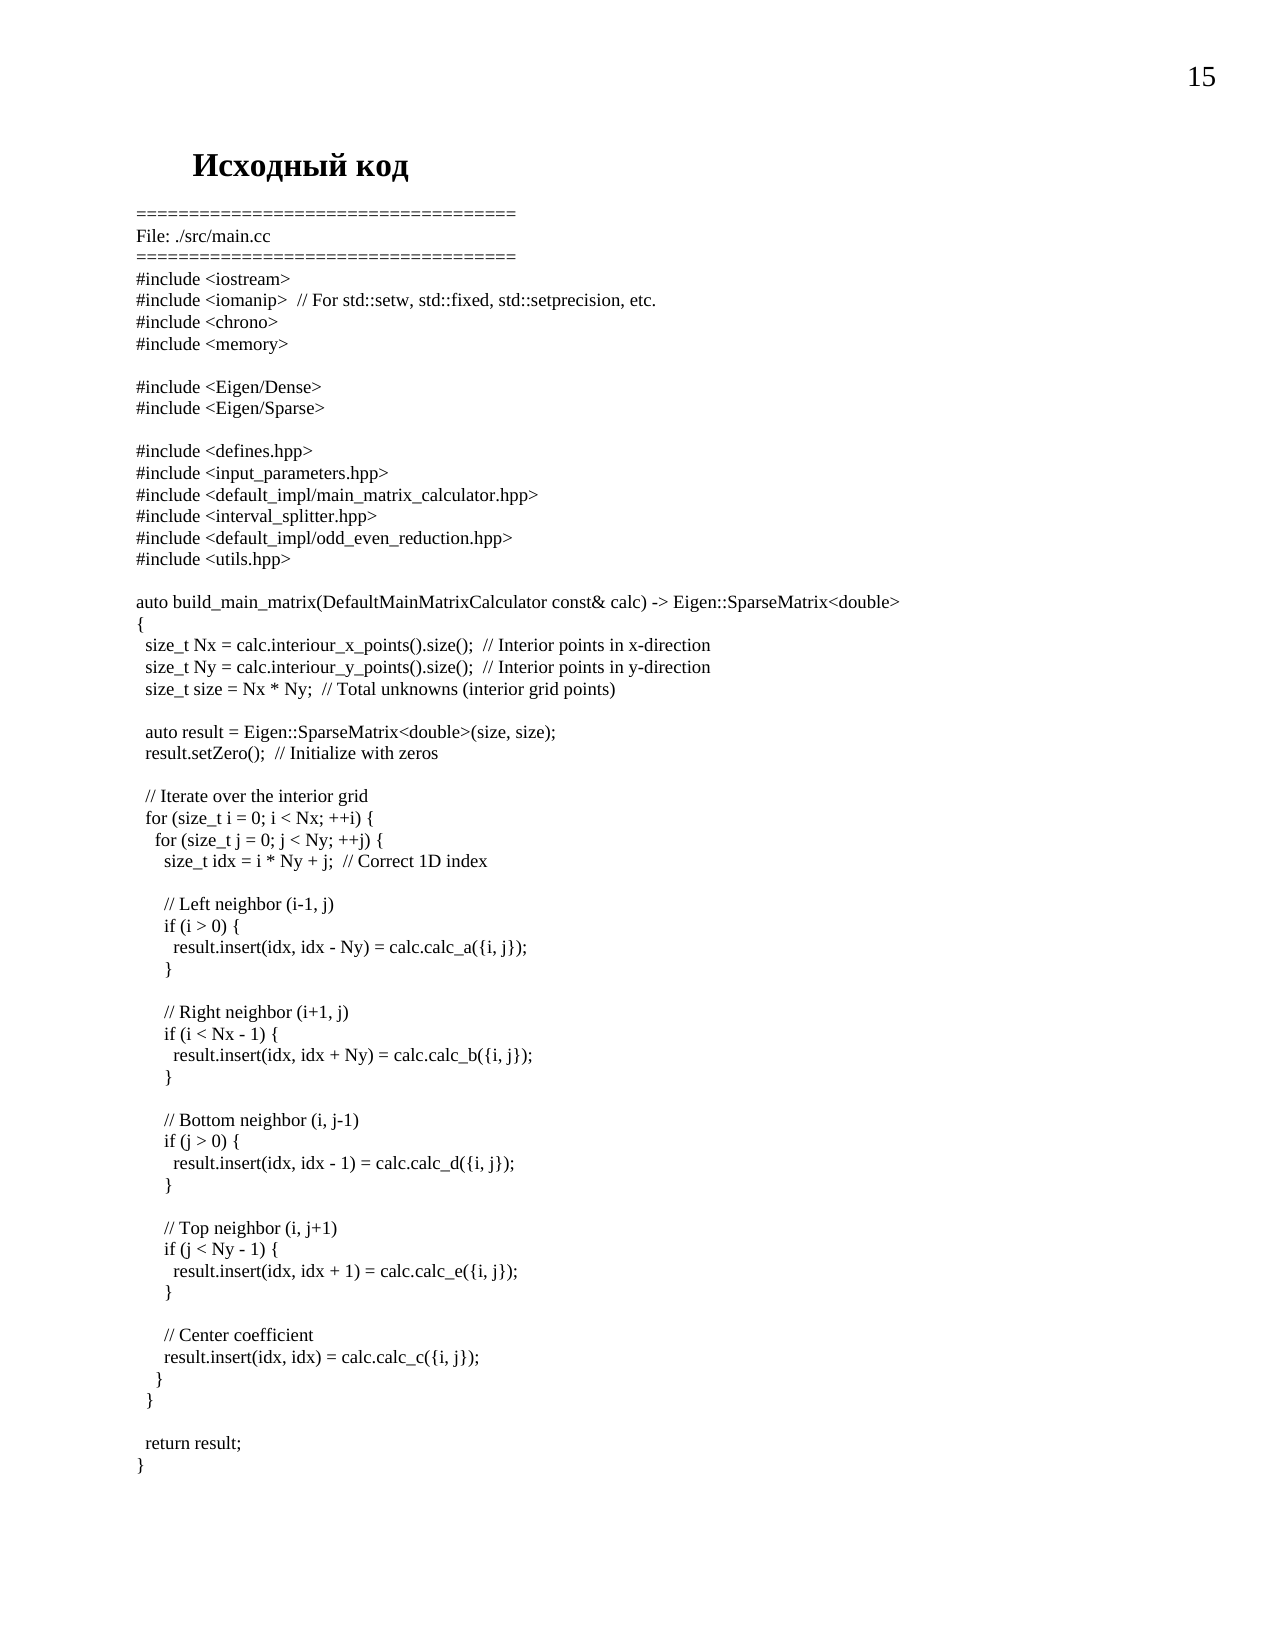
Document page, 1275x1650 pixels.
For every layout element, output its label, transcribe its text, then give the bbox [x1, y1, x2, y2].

text auto build_main_matrix(DefaultMainMatrixCalculator const& calc) -> Eigen::SparseMatrix<double> [133, 591, 1214, 613]
text result.insert(idx, idx + 1) = calc.calc_e({i, j}); [133, 1260, 1214, 1281]
text // Top neighbor (i, j+1) [133, 1217, 1214, 1238]
text if (j > 0) { [133, 1130, 1214, 1152]
text #include <iostream> [133, 268, 1214, 289]
text #include <input_parameters.hpp> [133, 462, 1214, 483]
text } [133, 1389, 1214, 1411]
text for (size_t j = 0; j < Ny; ++j) { [133, 828, 1214, 850]
text return result; [133, 1432, 1214, 1454]
text result.insert(idx, idx - Ny) = calc.calc_a({i, j}); [133, 936, 1214, 958]
text #include <chrono> [133, 311, 1214, 332]
text // Iterate over the interior grid [133, 785, 1214, 807]
text } [133, 958, 1214, 979]
text // Left neighbor (i-1, j) [133, 893, 1214, 915]
text #include <interval_splitter.hpp> [133, 505, 1214, 527]
text #include <defines.hpp> [133, 440, 1214, 462]
text } [133, 1281, 1214, 1303]
text auto result = Eigen::SparseMatrix<double>(size, size); [133, 721, 1214, 742]
text // Center coefficient [133, 1324, 1214, 1346]
text if (j < Ny - 1) { [133, 1238, 1214, 1260]
text #include <default_impl/main_matrix_calculator.hpp> [133, 483, 1214, 505]
text result.insert(idx, idx + Ny) = calc.calc_b({i, j}); [133, 1044, 1214, 1066]
text #include <default_impl/odd_even_reduction.hpp> [133, 527, 1214, 548]
text } [133, 1173, 1214, 1195]
subtitle Исходный код [133, 146, 1137, 184]
text } [133, 1367, 1214, 1389]
text } [133, 1066, 1214, 1087]
text size_t idx = i * Ny + j; // Correct 1D index [133, 850, 1214, 872]
text File: ./src/main.cc [133, 225, 1214, 246]
text #include <iomanip> // For std::setw, std::fixed, std::setprecision, etc. [133, 289, 1214, 311]
text { [133, 613, 1214, 634]
text size_t size = Nx * Ny; // Total unknowns (interior grid points) [133, 677, 1214, 699]
text // Right neighbor (i+1, j) [133, 1001, 1214, 1022]
text result.setZero(); // Initialize with zeros [133, 742, 1214, 764]
text #include <Eigen/Dense> [133, 376, 1214, 397]
text for (size_t i = 0; i < Nx; ++i) { [133, 807, 1214, 828]
text if (i > 0) { [133, 915, 1214, 936]
text if (i < Nx - 1) { [133, 1022, 1214, 1044]
text result.insert(idx, idx) = calc.calc_c({i, j}); [133, 1346, 1214, 1367]
text // Bottom neighbor (i, j-1) [133, 1109, 1214, 1130]
text #include <Eigen/Sparse> [133, 397, 1214, 419]
text size_t Ny = calc.interiour_y_points().size(); // Interior points in y-direction [133, 656, 1214, 677]
text result.insert(idx, idx - 1) = calc.calc_d({i, j}); [133, 1152, 1214, 1173]
text ==================================== [133, 246, 1214, 268]
text #include <memory> [133, 332, 1214, 354]
text #include <utils.hpp> [133, 548, 1214, 570]
text size_t Nx = calc.interiour_x_points().size(); // Interior points in x-direction [133, 634, 1214, 656]
text } [133, 1454, 1214, 1475]
text ==================================== [133, 203, 1214, 225]
